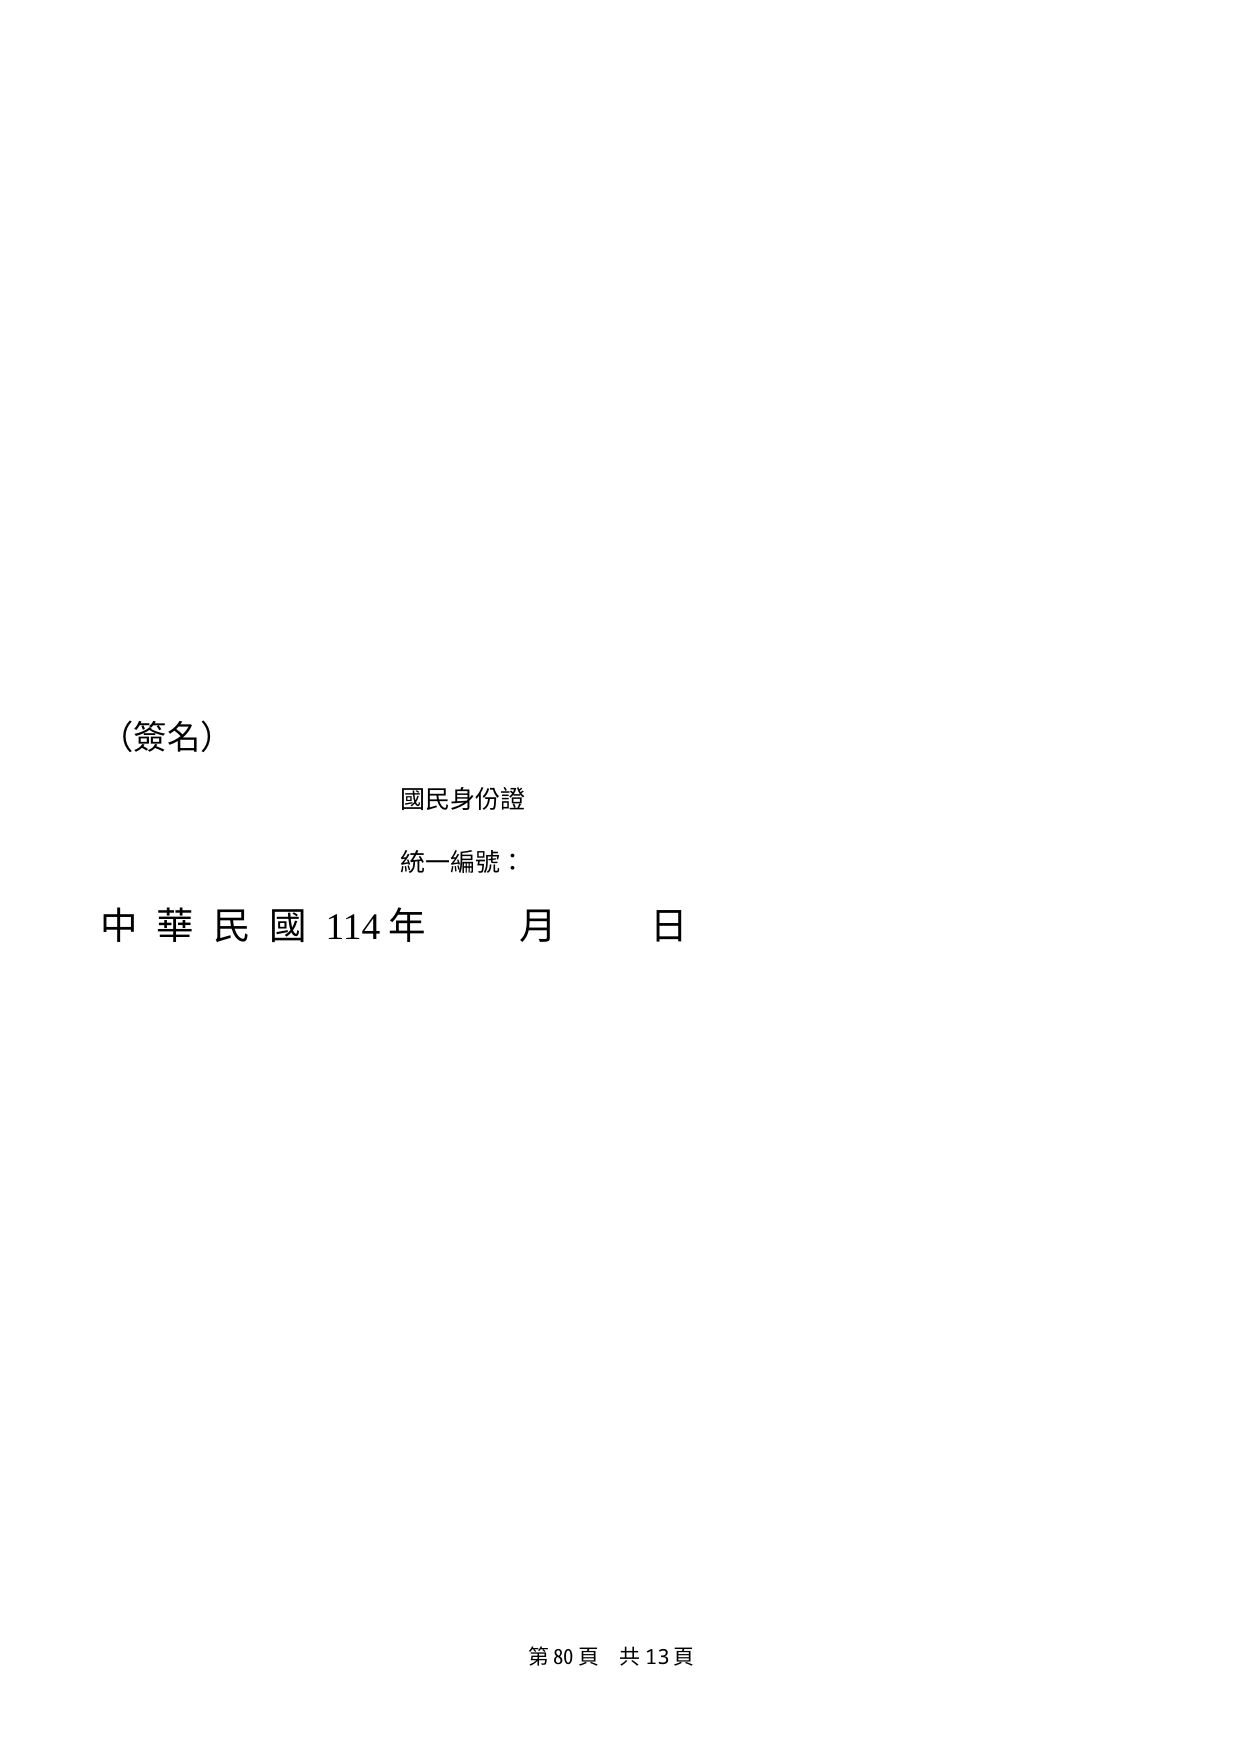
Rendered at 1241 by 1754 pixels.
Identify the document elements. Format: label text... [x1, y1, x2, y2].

text 國民身份證 [100, 756, 1122, 818]
text 統一編號： [100, 818, 1122, 881]
text （簽名） [100, 693, 1122, 756]
text 中 華 民 國 114年 月 日 [100, 881, 1122, 943]
